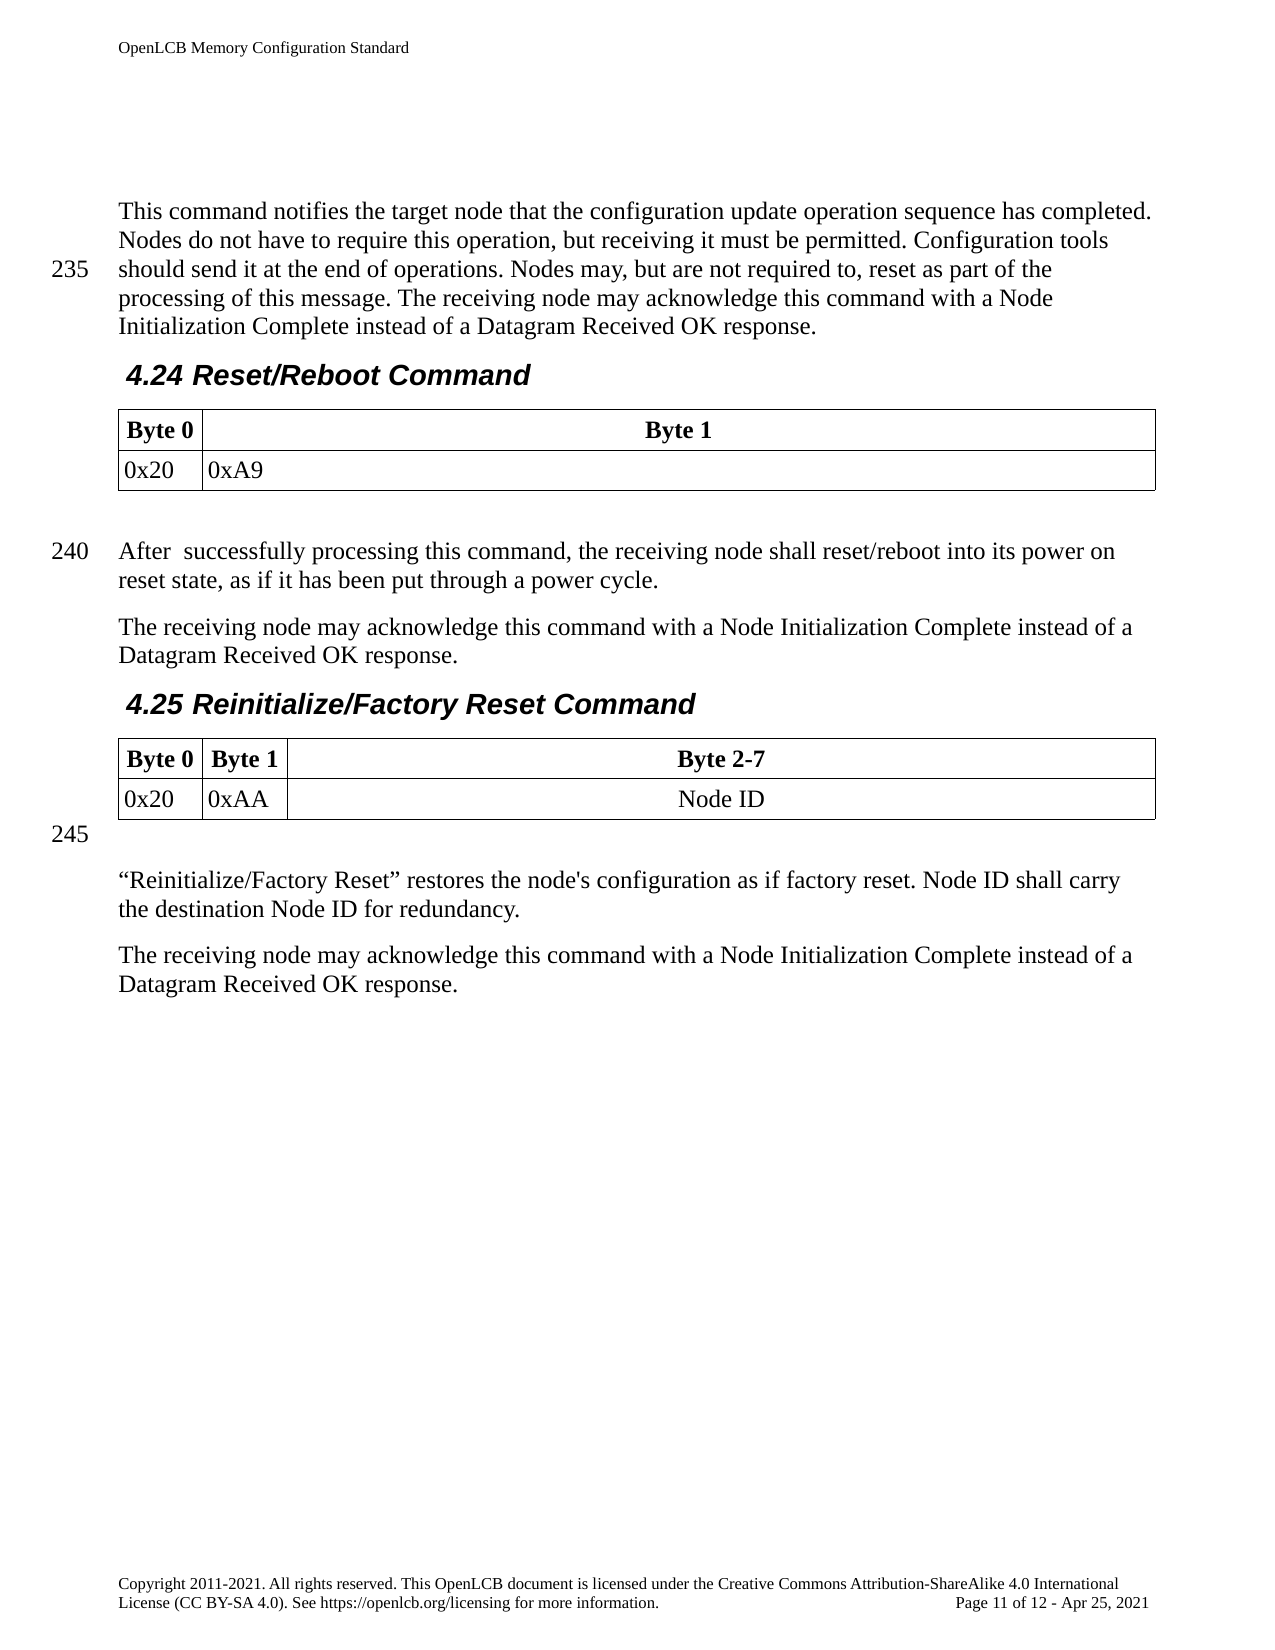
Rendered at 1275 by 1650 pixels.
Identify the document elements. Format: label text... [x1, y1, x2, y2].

table_cell 0x20 [119, 779, 202, 819]
text The receiving node may acknowledge this command with a Node Initialization Complete instead of a Datagram Received OK response. [118, 940, 1157, 998]
text After successfully processing this command, the receiving node shall reset/reboot into its power on reset state, as if it has been put through a power cycle. [118, 536, 1157, 594]
table_header Byte 2-7 [288, 739, 1155, 778]
text “Reinitialize/Factory Reset” restores the node's configuration as if factory reset. Node ID shall carry the destination Node ID for redundancy. [118, 865, 1157, 923]
text The receiving node may acknowledge this command with a Node Initialization Complete instead of a Datagram Received OK response. [118, 612, 1157, 669]
subtitle Reset/Reboot Command [118, 358, 1157, 391]
table_cell 0xAA [203, 779, 287, 819]
subtitle Reinitialize/Factory Reset Command [118, 687, 1157, 720]
table_cell 0xA9 [203, 451, 1155, 490]
table_cell Node ID [288, 779, 1155, 819]
text This command notifies the target node that the configuration update operation sequence has completed. Nodes do not have to require this operation, but receiving it must be permitted. Configuration tools should send it at the end of operations. Nodes may, but are not required to, reset as part of the processing of this message. The receiving node may acknowledge this command with a Node Initialization Complete instead of a Datagram Received OK response. [118, 196, 1157, 340]
table_header Byte 0 [119, 739, 202, 778]
table_header Byte 1 [203, 410, 1155, 449]
table_cell 0x20 [119, 451, 202, 490]
table_header Byte 0 [119, 410, 202, 449]
table_header Byte 1 [203, 739, 287, 778]
